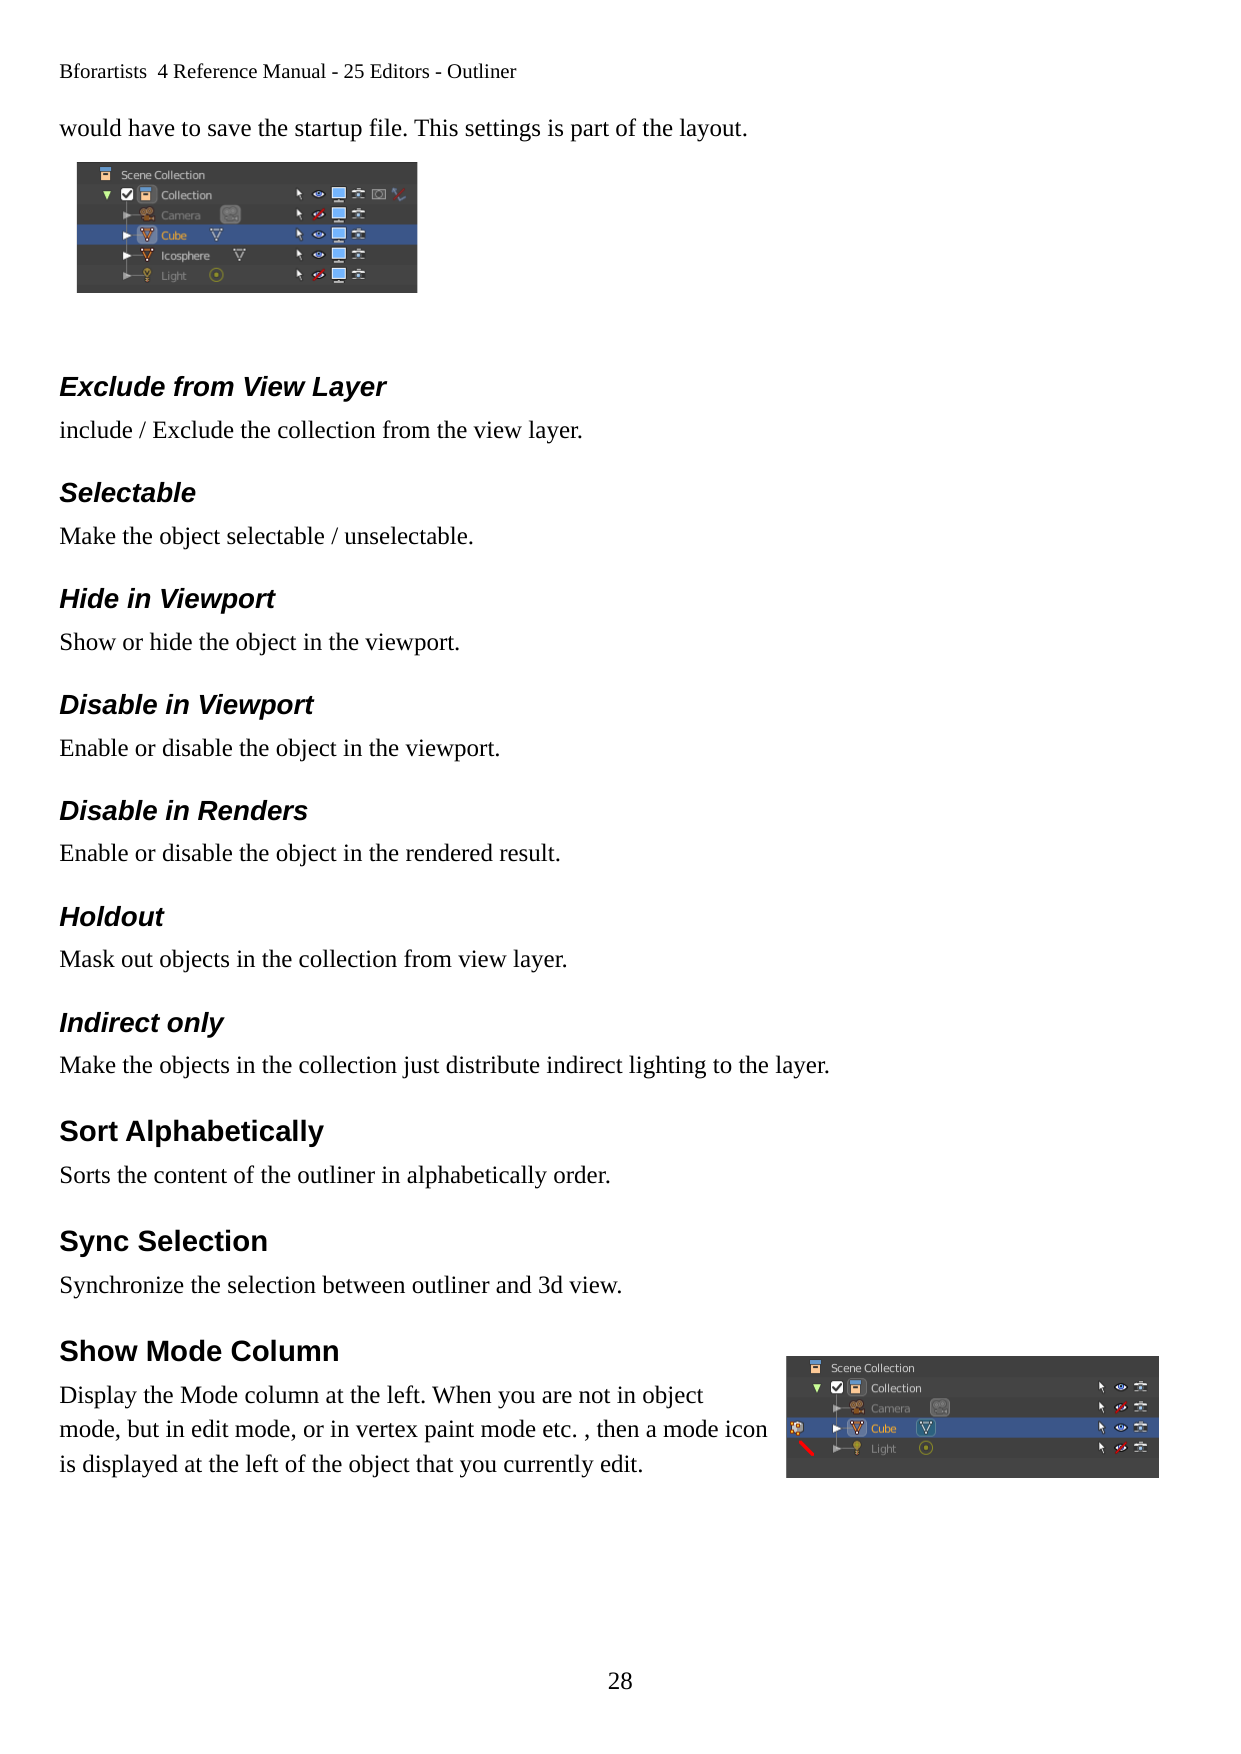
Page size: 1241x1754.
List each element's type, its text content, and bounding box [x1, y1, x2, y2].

subtitle Selectable [59, 476, 1181, 508]
text Mask out objects in the collection from view layer. [59, 944, 1181, 973]
subtitle Sort Alphabetically [59, 1114, 1181, 1148]
text would have to save the startup file. This settings is part of the layout. [59, 113, 1181, 141]
text Enable or disable the object in the rendered result. [59, 838, 1181, 867]
subtitle Indirect only [59, 1006, 1181, 1038]
text Display the Mode column at the left. When you are not in object mode, but in edit mode, or in vertex paint mode etc. , then a mode icon is displayed at the left of the object that you currently edit. [59, 1380, 786, 1478]
subtitle Exclude from View Layer [59, 370, 1181, 402]
subtitle Sync Selection [59, 1224, 1181, 1258]
text Synchronize the selection between outliner and 3d view. [59, 1270, 1181, 1299]
subtitle Show Mode Column [59, 1334, 1181, 1368]
text Make the objects in the collection just distribute indirect lighting to the layer. [59, 1050, 1181, 1079]
picture [786, 1356, 1159, 1478]
text Make the object selectable / unselectable. [59, 521, 1181, 549]
text Enable or disable the object in the viewport. [59, 733, 1181, 761]
subtitle Disable in Renders [59, 794, 1181, 826]
text Show or hide the object in the viewport. [59, 627, 1181, 655]
subtitle Hide in Viewport [59, 582, 1181, 614]
subtitle Holdout [59, 900, 1181, 932]
text Sorts the content of the outliner in alphabetically order. [59, 1160, 1181, 1189]
subtitle Disable in Viewport [59, 688, 1181, 720]
text include / Exclude the collection from the view layer. [59, 415, 1181, 443]
picture [76, 162, 418, 293]
